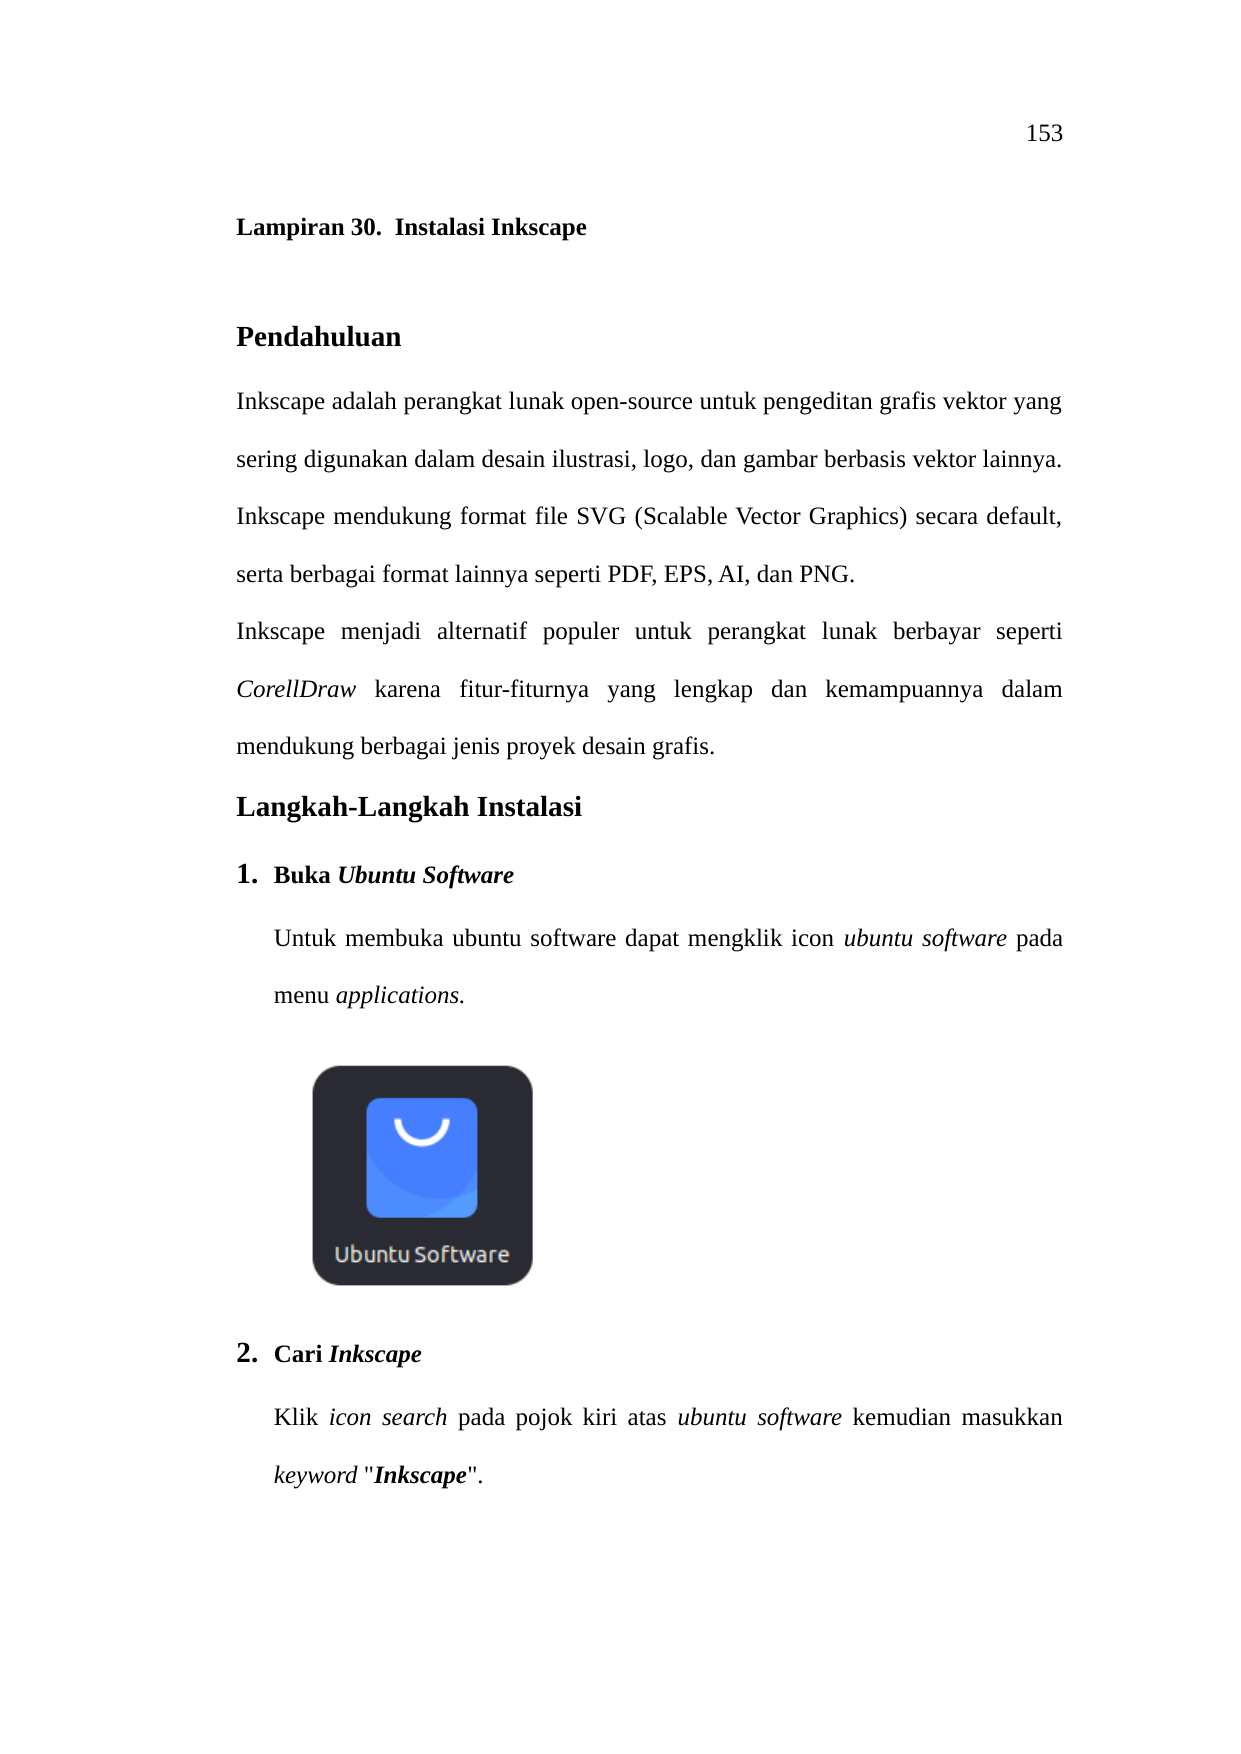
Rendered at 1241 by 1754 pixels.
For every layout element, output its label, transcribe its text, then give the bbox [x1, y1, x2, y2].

text Langkah-Langkah Instalasi [236, 789, 1063, 822]
text Pendahuluan [236, 319, 1063, 353]
picture [276, 1040, 573, 1304]
list Buka Ubuntu Software [236, 856, 1063, 889]
list Klik icon search pada pojok kiri atas ubuntu software kemudian masukkan keyword "Inkscape". [236, 1402, 1063, 1489]
list Cari Inkscape [236, 1335, 1063, 1369]
subtitle Instalasi Inkscape [236, 212, 1063, 241]
list Untuk membuka ubuntu software dapat mengklik icon ubuntu software pada menu applications. [236, 923, 1063, 1009]
text Inkscape adalah perangkat lunak open-source untuk pengeditan grafis vektor yang sering digunakan dalam desain ilustrasi, logo, dan gambar berbasis vektor lainnya. Inkscape mendukung format file SVG (Scalable Vector Graphics) secara default, serta berbagai format lainnya seperti PDF, EPS, AI, dan PNG. [236, 386, 1063, 587]
text Inkscape menjadi alternatif populer untuk perangkat lunak berbayar seperti CorellDraw karena fitur-fiturnya yang lengkap dan kemampuannya dalam mendukung berbagai jenis proyek desain grafis. [236, 616, 1063, 760]
